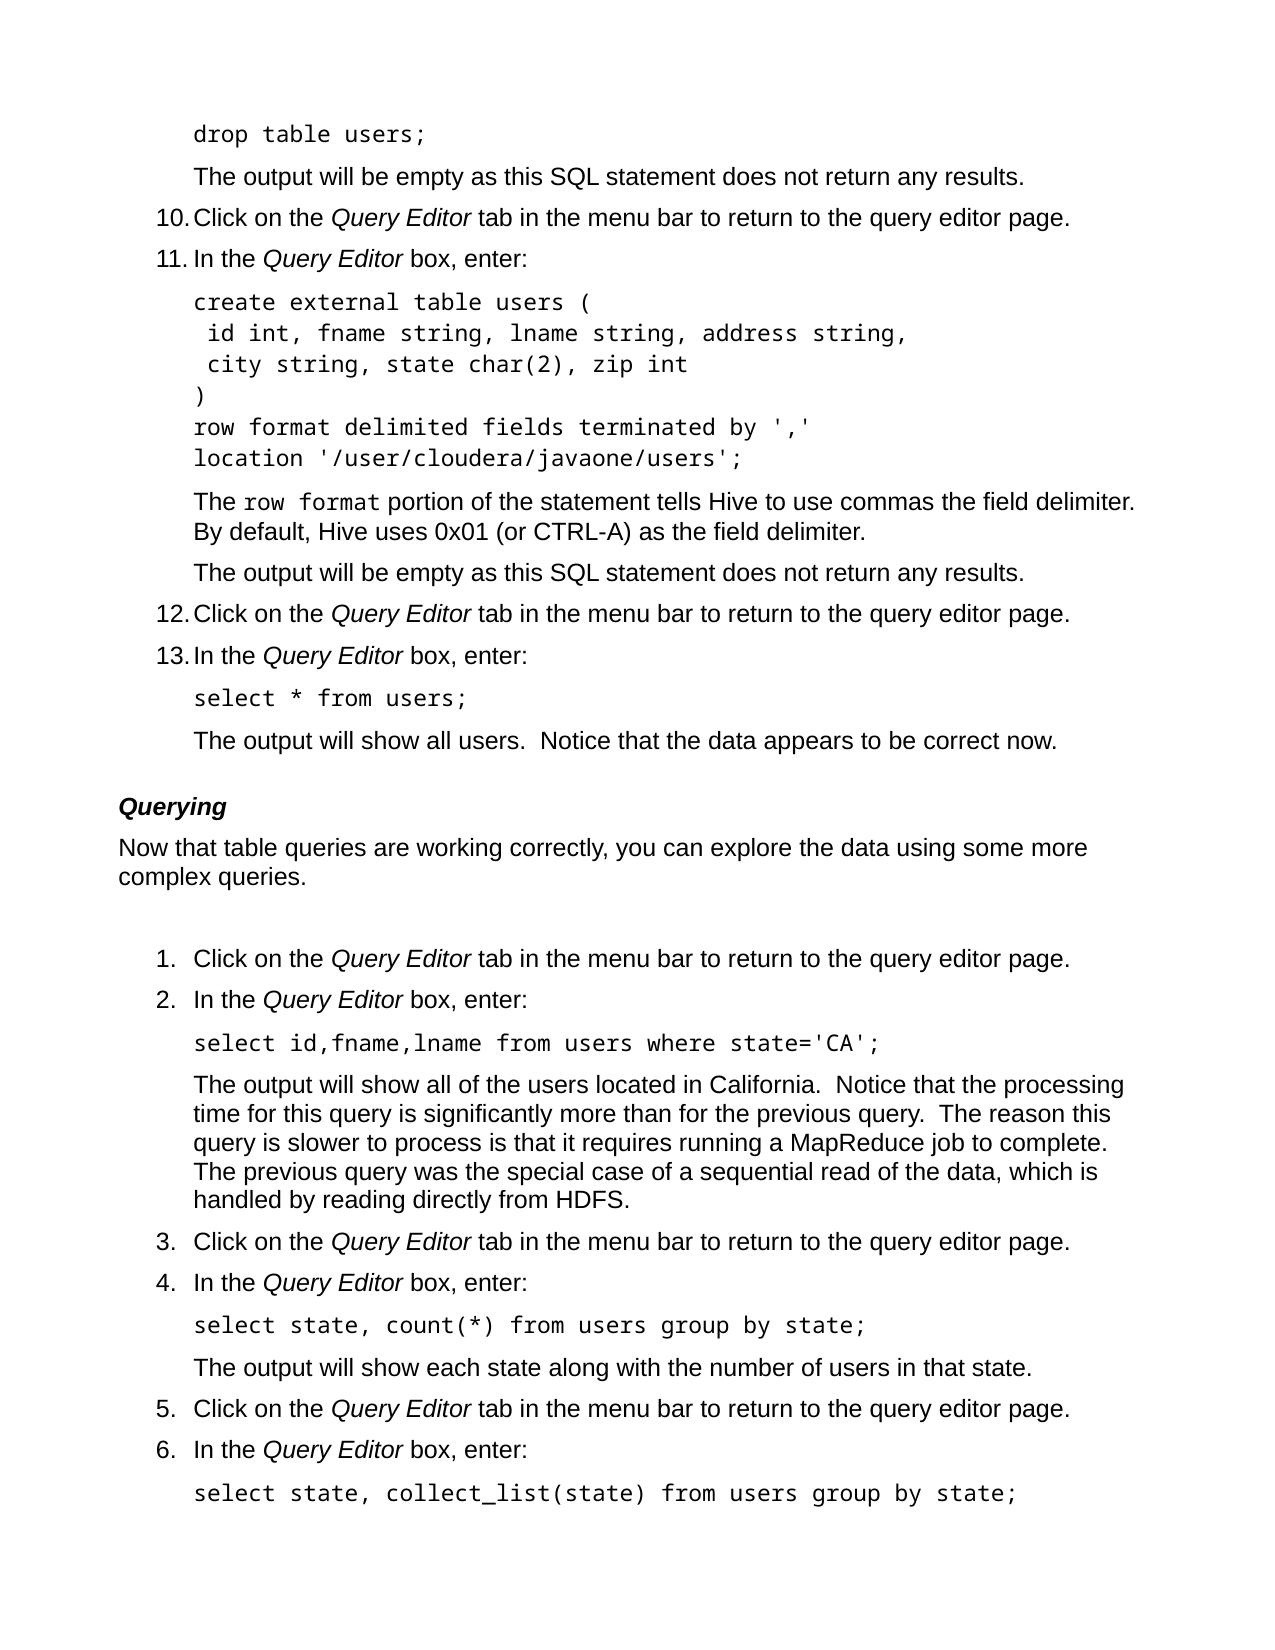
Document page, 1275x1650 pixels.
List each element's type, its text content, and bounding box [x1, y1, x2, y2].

list drop table users; [156, 118, 1157, 149]
list select state, collect_list(state) from users group by state; [156, 1477, 1157, 1508]
list create external table users ( id int, fname string, lname string, address string, city string, state char(2), zip int ) row format delimited fields terminated by ',' location '/user/cloudera/javaone/users'; [156, 286, 1157, 473]
list The output will be empty as this SQL statement does not return any results. [156, 162, 1157, 191]
list select state, count(*) from users group by state; [156, 1309, 1157, 1340]
list Click on the Query Editor tab in the menu bar to return to the query editor page. [156, 1394, 1157, 1423]
subtitle Querying [118, 792, 1157, 820]
list select id,fname,lname from users where state='CA'; [156, 1027, 1157, 1058]
list The output will show all users. Notice that the data appears to be correct now. [156, 726, 1157, 754]
list Click on the Query Editor tab in the menu bar to return to the query editor page. [156, 203, 1157, 232]
list In the Query Editor box, enter: [156, 1268, 1157, 1297]
list The row format portion of the statement tells Hive to use commas the field delimiter. By default, Hive uses 0x01 (or CTRL-A) as the field delimiter. [156, 486, 1157, 546]
list The output will show all of the users located in California. Notice that the processing time for this query is significantly more than for the previous query. The reason this query is slower to process is that it requires running a MapReduce job to complete. The previous query was the special case of a sequential read of the data, which is handled by reading directly from HDFS. [156, 1070, 1157, 1214]
list Click on the Query Editor tab in the menu bar to return to the query editor page. [156, 944, 1157, 973]
list In the Query Editor box, enter: [156, 985, 1157, 1014]
list In the Query Editor box, enter: [156, 244, 1157, 273]
list Click on the Query Editor tab in the menu bar to return to the query editor page. [156, 1227, 1157, 1255]
list The output will be empty as this SQL statement does not return any results. [156, 558, 1157, 587]
list The output will show each state along with the number of users in that state. [156, 1353, 1157, 1382]
list In the Query Editor box, enter: [156, 1435, 1157, 1464]
list select * from users; [156, 682, 1157, 713]
text Now that table queries are working correctly, you can explore the data using some more complex queries. [118, 833, 1157, 890]
list In the Query Editor box, enter: [156, 641, 1157, 669]
list Click on the Query Editor tab in the menu bar to return to the query editor page. [156, 599, 1157, 628]
